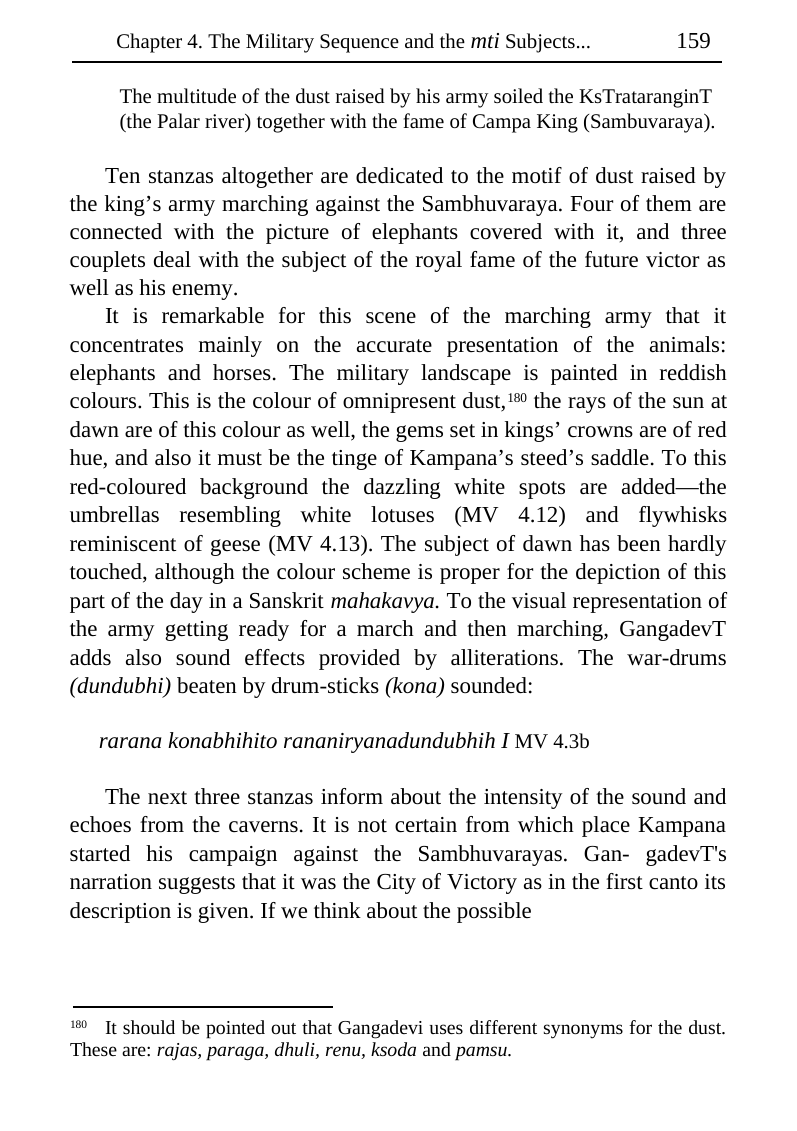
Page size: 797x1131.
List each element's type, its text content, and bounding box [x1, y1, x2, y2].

text Chapter 4. The Military Sequence and the mti Subjects... 159 [116, 27, 726, 53]
text 180 It should be pointed out that Gangadevi uses different synonyms for the dust. These are: rajas, paraga, dhuli, renu, ksoda and pamsu. [70, 1016, 727, 1061]
text Ten stanzas altogether are dedicated to the motif of dust raised by the king’s army marching against the Sambhuvaraya. Four of them are connected with the picture of elephants covered with it, and three couplets deal with the subject of the royal fame of the future victor as well as his enemy. [69, 162, 728, 301]
text It is remarkable for this scene of the marching army that it concentrates mainly on the accurate presentation of the animals: elephants and horses. The military landscape is painted in reddish colours. This is the colour of omnipresent dust,180 the rays of the sun at dawn are of this colour as well, the gems set in kings’ crowns are of red hue, and also it must be the tinge of Kampana’s steed’s saddle. To this red-coloured background the dazzling white spots are added—the umbrellas resembling white lotuses (MV 4.12) and flywhisks reminiscent of geese (MV 4.13). The subject of dawn has been hardly touched, although the colour scheme is proper for the depiction of this part of the day in a Sanskrit mahakavya. To the visual representation of the army getting ready for a march and then marching, GangadevT adds also sound effects provided by alliterations. The war-drums (dundubhi) beaten by drum-sticks (kona) sounded: [69, 302, 728, 698]
text The next three stanzas inform about the intensity of the sound and echoes from the caverns. It is not certain from which place Kampana started his campaign against the Sambhuvarayas. Gan- gadevT's narration suggests that it was the City of Victory as in the first canto its description is given. If we think about the possible [69, 783, 728, 923]
text The multitude of the dust raised by his army soiled the KsTrataranginT (the Palar river) together with the fame of Campa King (Sambuvaraya). [119, 84, 728, 133]
text rarana konabhihito rananiryanadundubhih I MV 4.3b [69, 727, 728, 754]
